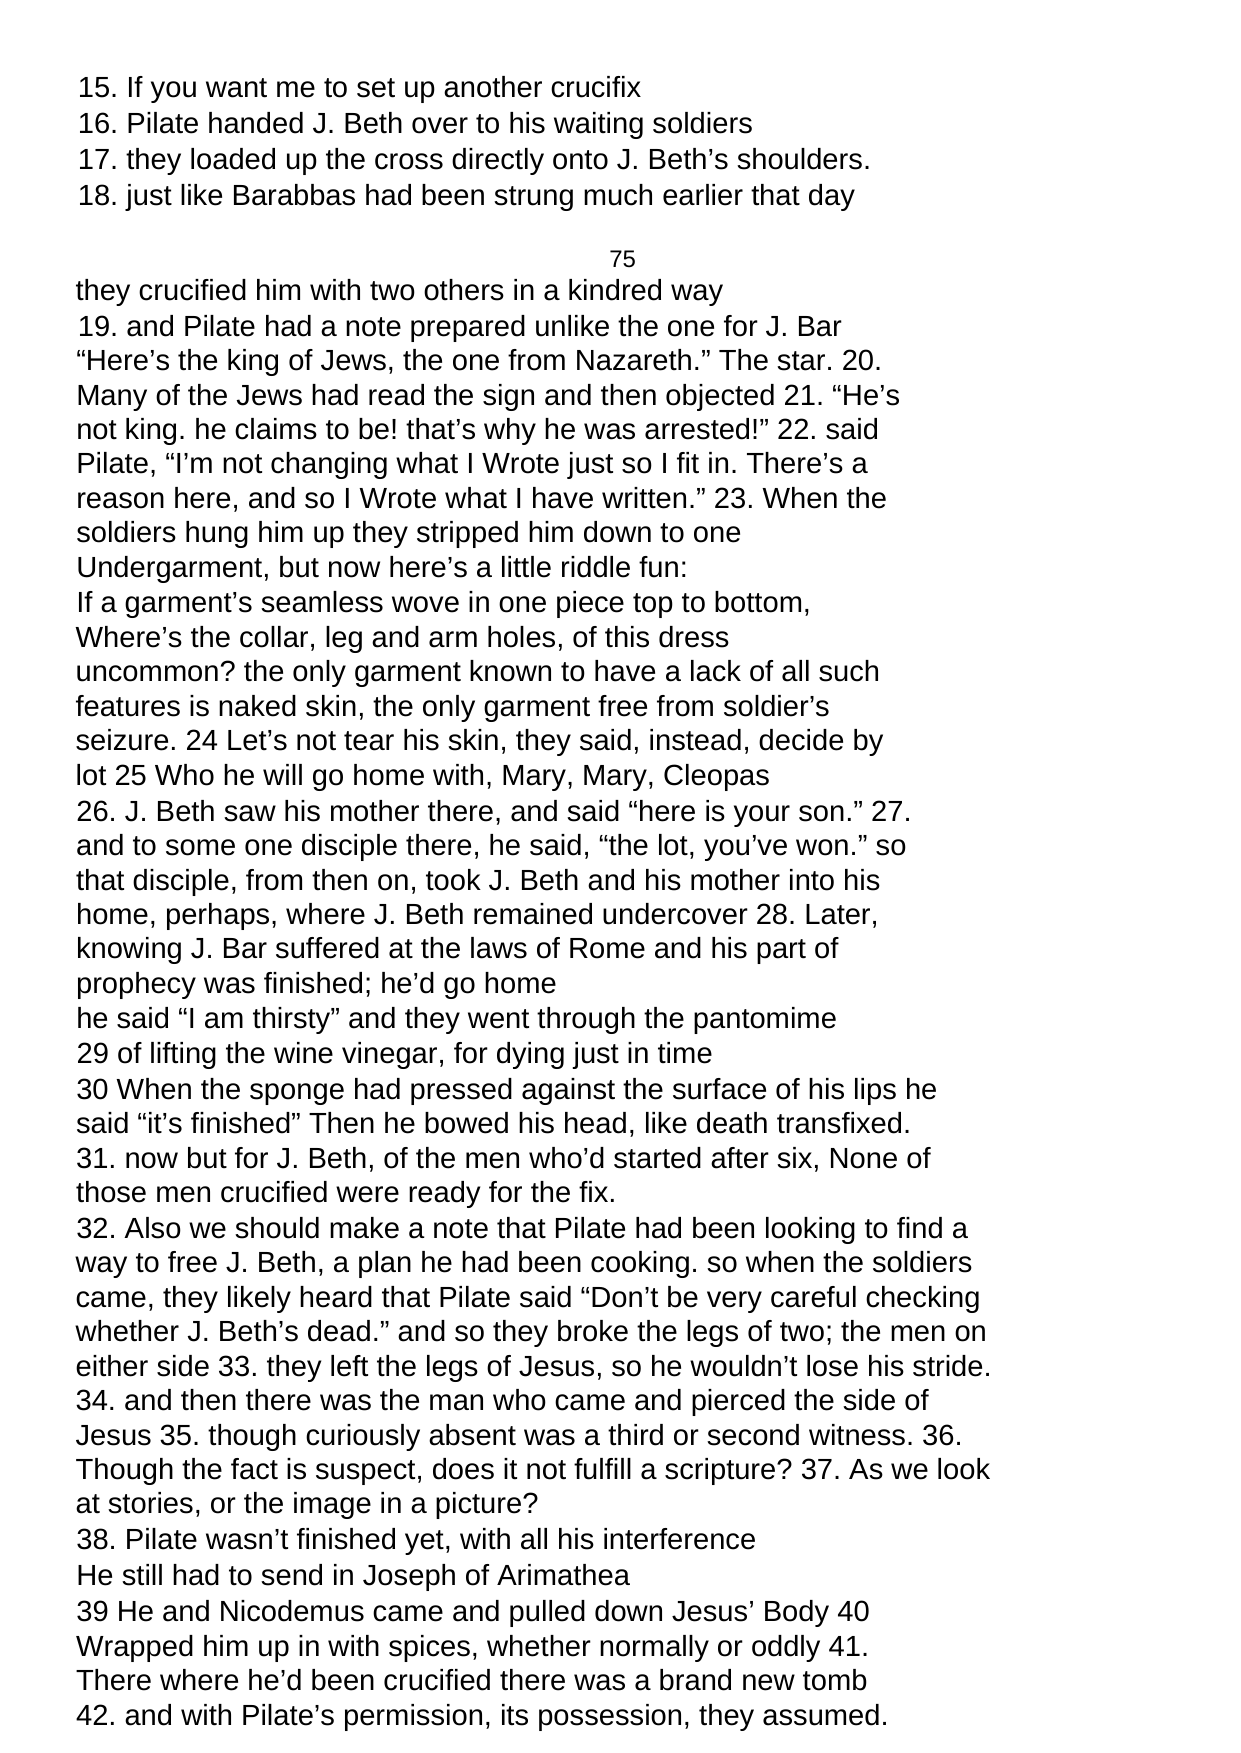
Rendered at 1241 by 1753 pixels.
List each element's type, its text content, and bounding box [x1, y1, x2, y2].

text 30 When the sponge had pressed against the surface of his lips he said “it’s finished” Then he bowed his head, like death transfixed. 31. now but for J. Beth, of the men who’d started after six, None of those men crucified were ready for the fix. [76, 1072, 959, 1209]
text 17. they loaded up the cross directly onto J. Beth’s shoulders. [78, 142, 1178, 175]
text He still had to send in Joseph of Arimathea [76, 1558, 1178, 1592]
text 26. J. Beth saw his mother there, and said “here is your son.” 27. and to some one disciple there, he said, “the lot, you’ve won.” so that disciple, from then on, took J. Beth and his mother into his home, perhaps, where J. Beth remained undercover 28. Later, knowing J. Bar suffered at the laws of Rome and his part of prophecy was finished; he’d go home [76, 793, 922, 999]
text 75 [609, 245, 1178, 273]
text 16. Pilate handed J. Beth over to his waiting soldiers [78, 106, 1178, 139]
text 18. just like Barabbas had been strung much earlier that day [78, 178, 1178, 211]
text 39 He and Nicodemus came and pulled down Jesus’ Body 40 Wrapped him up in with spices, whether normally or oddly 41. There where he’d been crucified there was a brand new tomb 42. and with Pilate’s permission, its possession, they assumed. [76, 1594, 910, 1731]
text they crucified him with two others in a kindred way [75, 273, 1178, 306]
text 19. and Pilate had a note prepared unlike the one for J. Bar “Here’s the king of Jews, the one from Nazareth.” The star. 20. Many of the Jews had read the sign and then objected 21. “He’s not king. he claims to be! that’s why he was arrested!” 22. said Pilate, “I’m not changing what I Wrote just so I fit in. There’s a reason here, and so I Wrote what I have written.” 23. When the soldiers hung him up they stripped him down to one Undergarment, but now here’s a little riddle fun: [76, 308, 935, 583]
text he said “I am thirsty” and they went through the pantomime 29 of lifting the wine vinegar, for dying just in time [76, 1002, 863, 1069]
text 32. Also we should make a note that Pilate had been looking to find a way to free J. Beth, a plan he had been cooking. so when the soldiers came, they likely heard that Pilate said “Don’t be very careful checking whether J. Beth’s dead.” and so they broke the legs of two; the men on either side 33. they left the legs of Jesus, so he wouldn’t lose his stride. 34. and then there was the man who came and pierced the side of Jesus 35. though curiously absent was a third or second witness. 36. Though the fact is suspect, does it not fulfill a scripture? 37. As we look at stories, or the image in a picture? [75, 1211, 1000, 1520]
text 38. Pilate wasn’t finished yet, with all his interference [76, 1522, 1178, 1556]
text If a garment’s seamless wove in one piece top to bottom, Where’s the collar, leg and arm holes, of this dress uncommon? the only garment known to have a lack of all such features is naked skin, the only garment free from soldier’s seizure. 24 Let’s not tear his skin, they said, instead, decide by lot 25 Who he will go home with, Mary, Mary, Cleopas [75, 586, 888, 791]
text 15. If you want me to set up another crucifix [78, 70, 1178, 103]
